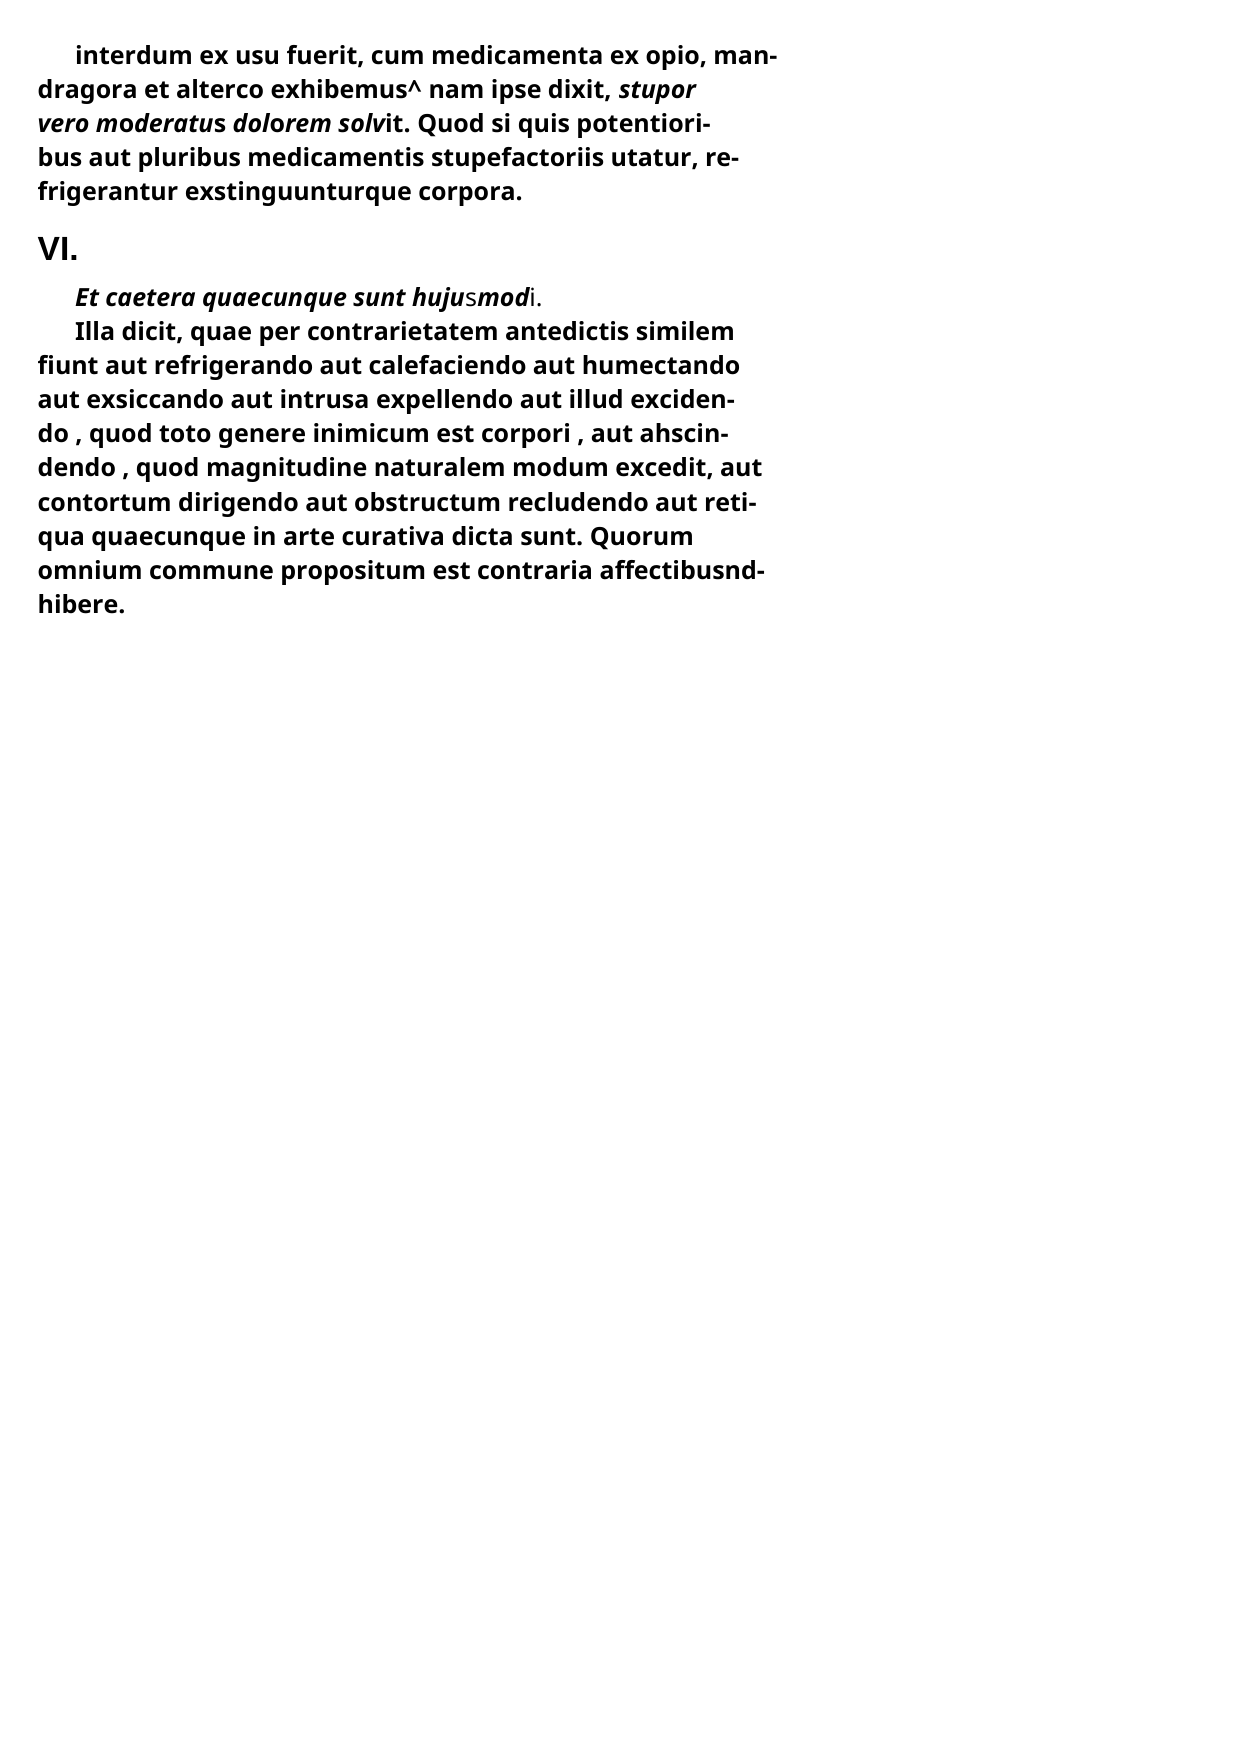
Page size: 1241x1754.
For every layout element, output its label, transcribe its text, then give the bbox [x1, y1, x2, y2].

text Et caetera quaecunque sunt hujusmodi. [37, 280, 1203, 314]
text Illa dicit, quae per contrarietatem antedictis similem fiunt aut refrigerando aut calefaciendo aut humectando aut exsiccando aut intrusa expellendo aut illud exciden- do , quod toto genere inimicum est corpori , aut ahscin- dendo , quod magnitudine naturalem modum excedit, aut contortum dirigendo aut obstructum recludendo aut reti- qua quaecunque in arte curativa dicta sunt. Quorum omnium commune propositum est contraria affectibusnd- hibere. [37, 314, 1203, 620]
subtitle VI. [37, 229, 1203, 267]
text interdum ex usu fuerit, cum medicamenta ex opio, man- dragora et alterco exhibemus^ nam ipse dixit, stupor vero moderatus dolorem solvit. Quod si quis potentiori- bus aut pluribus medicamentis stupefactoriis utatur, re- frigerantur exstinguunturque corpora. [37, 37, 1203, 208]
